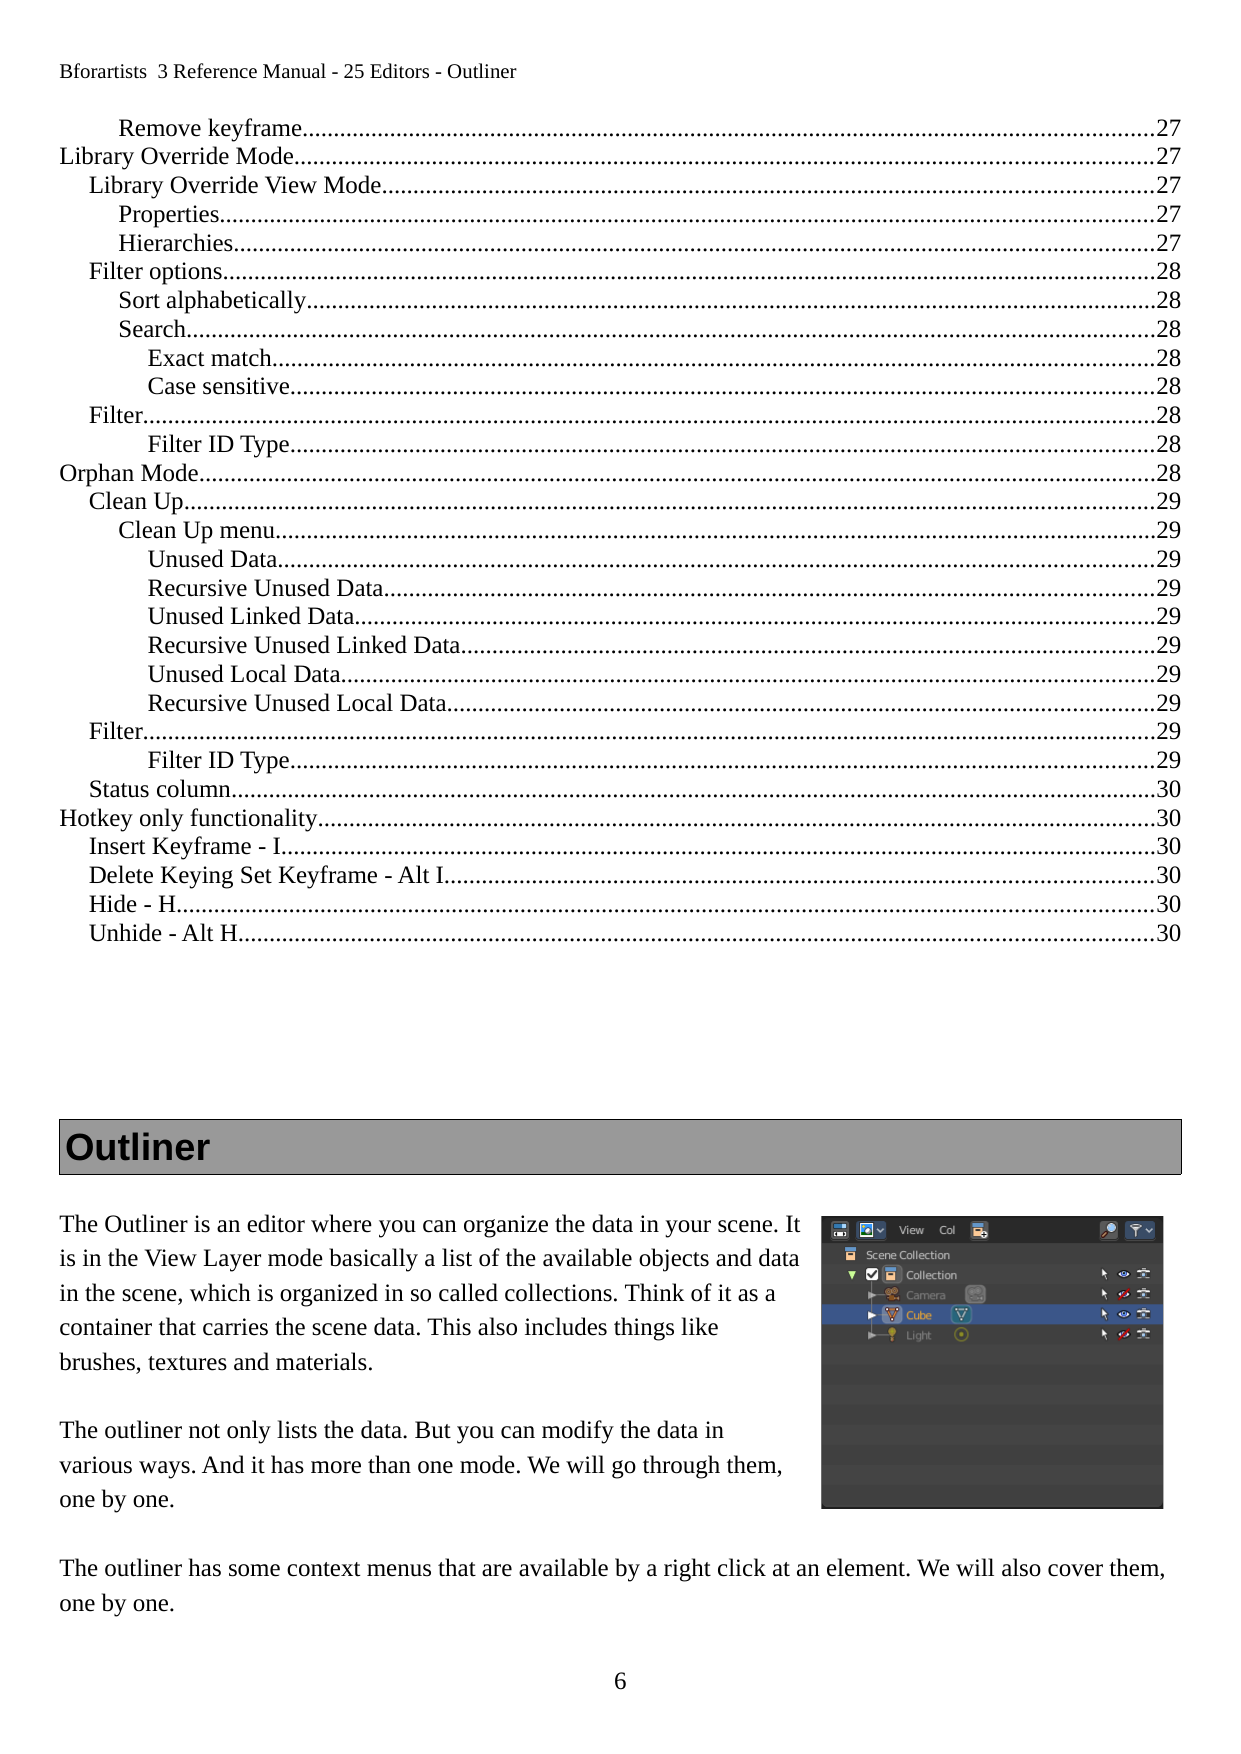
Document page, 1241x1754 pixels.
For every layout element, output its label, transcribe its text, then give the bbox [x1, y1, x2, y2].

text Unused Data 29 [147, 544, 1181, 573]
text Exact match 28 [147, 343, 1181, 371]
text Clean Up menu 29 [118, 515, 1181, 544]
text Filter ID Type 28 [147, 429, 1181, 458]
picture [821, 1216, 1164, 1509]
text Insert Keyframe - I 30 [88, 831, 1181, 860]
text Orphan Mode 28 [59, 458, 1181, 486]
text Search 28 [118, 314, 1181, 343]
table_header Outliner [60, 1120, 1181, 1174]
text Hotkey only functionality 30 [59, 803, 1181, 831]
text Filter ID Type 29 [147, 745, 1181, 774]
text Properties 27 [118, 199, 1181, 228]
text Library Override Mode 27 [59, 141, 1181, 170]
text Clean Up 29 [88, 486, 1181, 515]
text Unused Local Data 29 [147, 659, 1181, 688]
text Filter 28 [88, 400, 1181, 429]
text Delete Keying Set Keyframe - Alt I 30 [88, 860, 1181, 889]
text Recursive Unused Data 29 [147, 573, 1181, 601]
text Status column 30 [88, 774, 1181, 803]
text Recursive Unused Local Data 29 [147, 688, 1181, 716]
text Unused Linked Data 29 [147, 601, 1181, 630]
text Recursive Unused Linked Data 29 [147, 630, 1181, 659]
text Hide - H 30 [88, 889, 1181, 918]
text Unhide - Alt H 30 [88, 918, 1181, 946]
text Sort alphabetically 28 [118, 285, 1181, 314]
text Case sensitive 28 [147, 371, 1181, 400]
text Filter options 28 [88, 256, 1181, 285]
text The outliner has some context menus that are available by a right click at an element. We will also cover them, one by one. [59, 1553, 1181, 1617]
text The Outliner is an editor where you can organize the data in your scene. It is in the View Layer mode basically a list of the available objects and data in the scene, which is organized in so called collections. Think of it as a container that carries the scene data. This also includes things like brushes, textures and materials. [59, 1209, 1181, 1375]
text The outliner not only lists the data. But you can modify the data in various ways. And it has more than one mode. We will go through them, one by one. [59, 1416, 1181, 1513]
text Filter 29 [88, 716, 1181, 745]
text Library Override View Mode 27 [88, 170, 1181, 199]
text Remove keyframe 27 [118, 113, 1181, 141]
text Hierarchies 27 [118, 228, 1181, 256]
